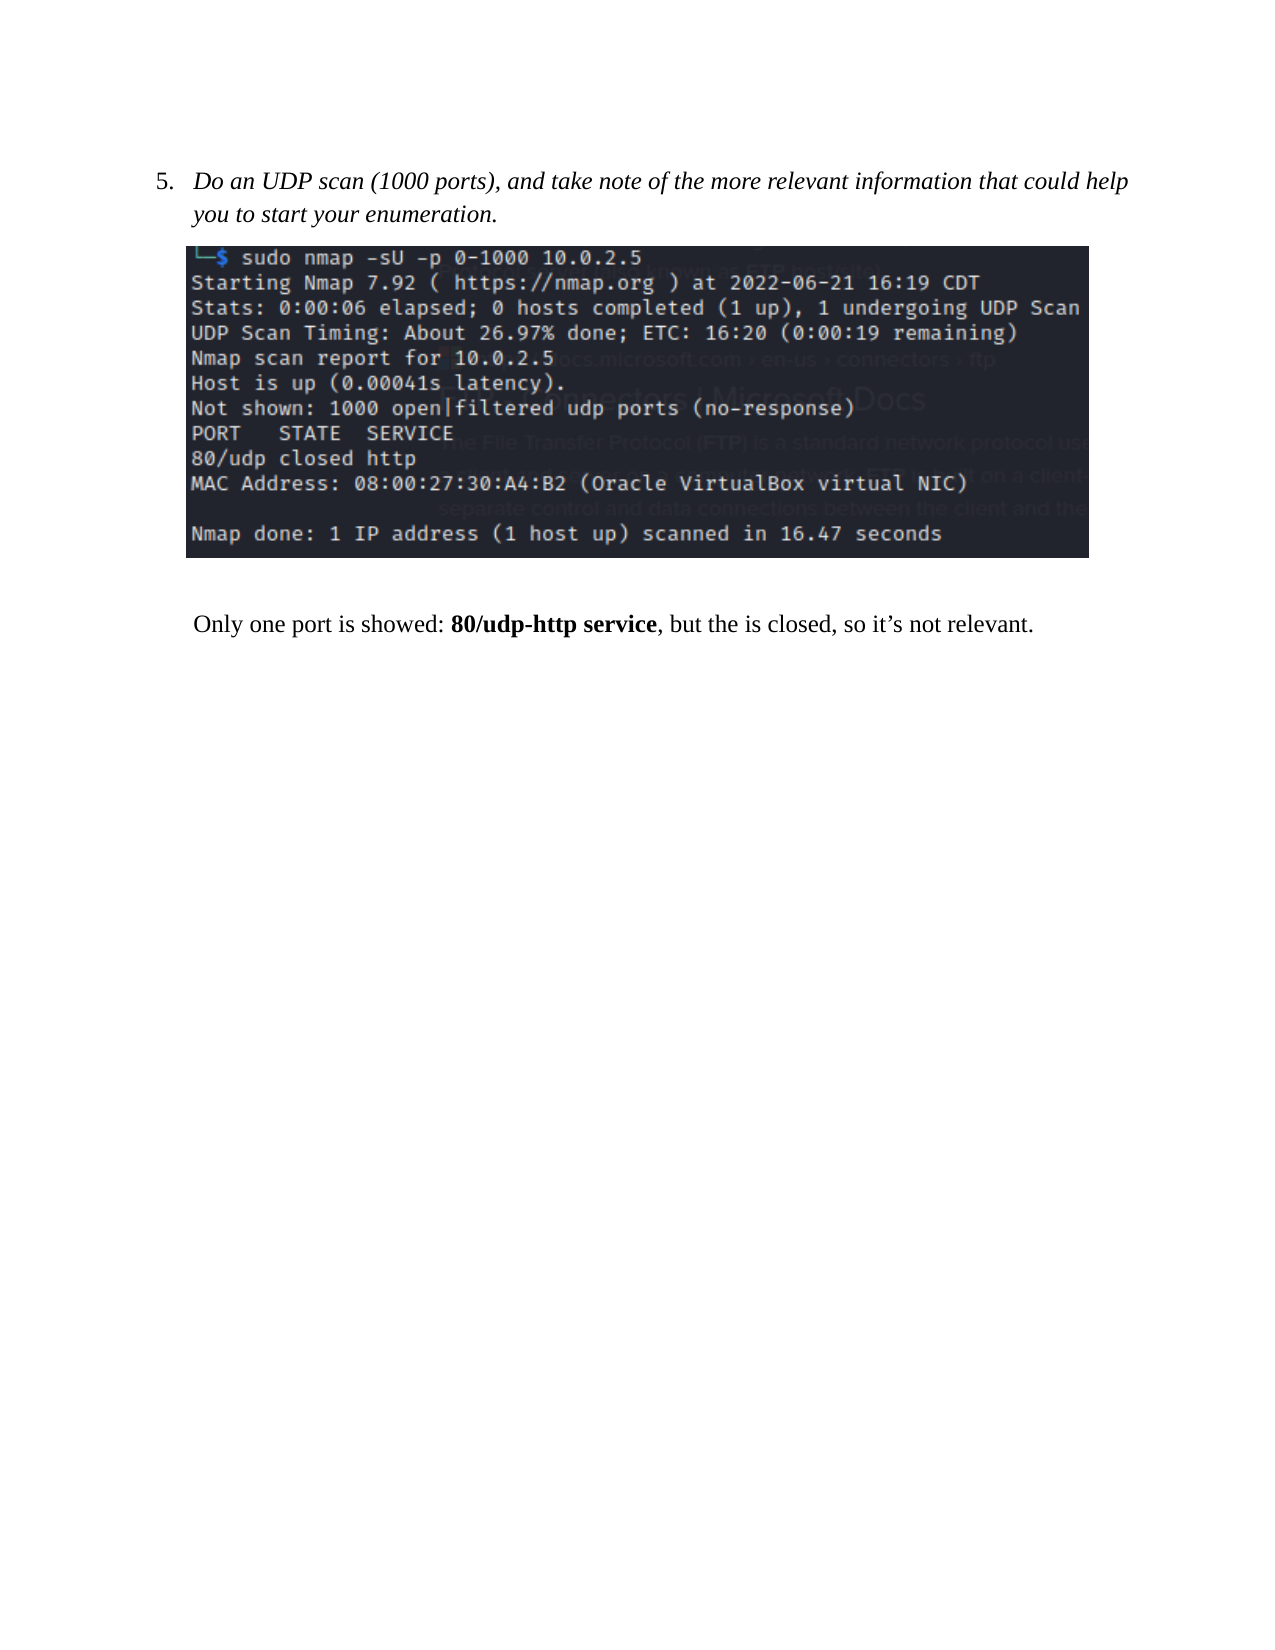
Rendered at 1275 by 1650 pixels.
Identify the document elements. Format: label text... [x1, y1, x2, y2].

list Only one port is showed: 80/udp-http service, but the is closed, so it’s not relevant. [156, 609, 1157, 638]
picture [186, 246, 1089, 558]
list Do an UDP scan (1000 ports), and take note of the more relevant information that could help you to start your enumeration. [156, 166, 1157, 227]
